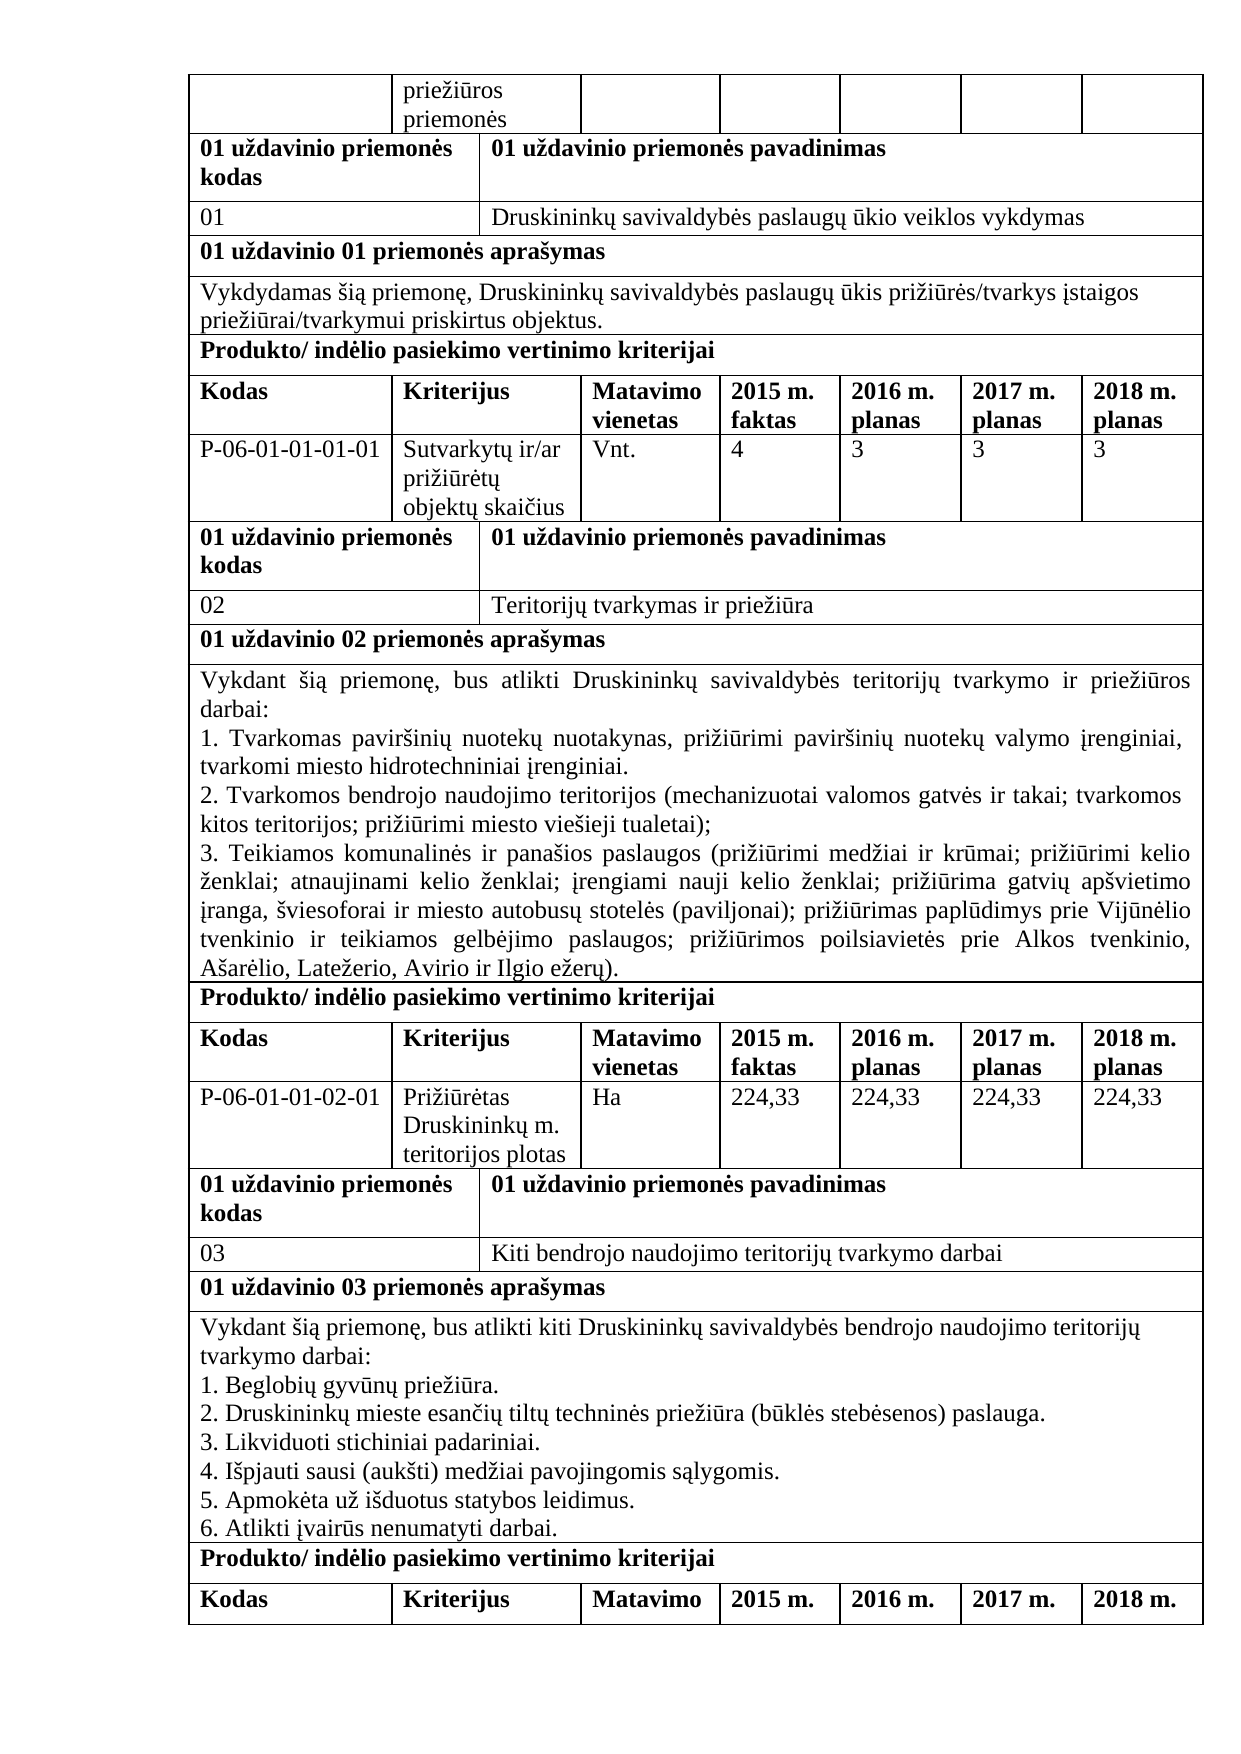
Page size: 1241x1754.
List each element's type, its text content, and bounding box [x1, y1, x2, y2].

table_cell Kiti bendrojo naudojimo teritorijų tvarkymo darbai [480, 1238, 1202, 1271]
table_cell 03 [190, 1238, 479, 1271]
table_cell 2016 m. planas [841, 1023, 960, 1081]
table_cell 01 uždavinio priemonės kodas [190, 1169, 479, 1237]
table_cell 2015 m. [721, 1584, 839, 1623]
table_cell 01 uždavinio 03 priemonės aprašymas [190, 1272, 1202, 1311]
table_cell 01 uždavinio priemonės pavadinimas [480, 522, 1202, 589]
table_cell 224,33 [962, 1082, 1081, 1168]
table_cell 4 [721, 435, 839, 521]
table_cell [1083, 75, 1202, 132]
table_cell 2017 m. planas [962, 1023, 1081, 1081]
table_cell Produkto/ indėlio pasiekimo vertinimo kriterijai [190, 335, 1202, 375]
table_cell 2016 m. planas [841, 376, 960, 433]
table_cell 02 [190, 591, 479, 623]
table_cell 224,33 [841, 1082, 960, 1168]
table_cell Matavimo vienetas [582, 1023, 719, 1081]
table_cell [582, 75, 719, 132]
table_cell 3 [841, 435, 960, 521]
table_cell 01 uždavinio priemonės kodas [190, 134, 479, 201]
table_cell Teritorijų tvarkymas ir priežiūra [480, 591, 1202, 623]
table_cell Kodas [190, 1584, 391, 1623]
table_cell P-06-01-01-01-01 [190, 435, 391, 521]
table_cell [721, 75, 839, 132]
table_cell 01 uždavinio priemonės kodas [190, 522, 479, 589]
table_cell priežiūros priemonės [393, 75, 580, 132]
table_cell Vykdydamas šią priemonę, Druskininkų savivaldybės paslaugų ūkis prižiūrės/tvarkys įstaigos priežiūrai/tvarkymui priskirtus objektus. [190, 277, 1202, 334]
table_cell 224,33 [721, 1082, 839, 1168]
table_cell 2018 m. planas [1083, 1023, 1202, 1081]
table_cell Vnt. [582, 435, 719, 521]
table_cell Vykdant šią priemonę, bus atlikti kiti Druskininkų savivaldybės bendrojo naudojimo teritorijų tvarkymo darbai: 1. Beglobių gyvūnų priežiūra. 2. Druskininkų mieste esančių tiltų techninės priežiūra (būklės stebėsenos) paslauga. 3. Likviduoti stichiniai padariniai. 4. Išpjauti sausi (aukšti) medžiai pavojingomis sąlygomis. 5. Apmokėta už išduotus statybos leidimus. 6. Atlikti įvairūs nenumatyti darbai. [190, 1312, 1202, 1542]
table_cell 01 uždavinio 02 priemonės aprašymas [190, 625, 1202, 664]
table_cell Matavimo vienetas [582, 376, 719, 433]
table_cell Kriterijus [393, 1584, 580, 1623]
table_cell Produkto/ indėlio pasiekimo vertinimo kriterijai [190, 983, 1202, 1022]
table_cell Produkto/ indėlio pasiekimo vertinimo kriterijai [190, 1543, 1202, 1583]
table_cell Prižiūrėtas Druskininkų m. teritorijos plotas [393, 1082, 580, 1168]
table_cell Druskininkų savivaldybės paslaugų ūkio veiklos vykdymas [480, 202, 1202, 235]
table_cell 2018 m. [1083, 1584, 1202, 1623]
table_cell Kriterijus [393, 376, 580, 433]
table_cell 01 uždavinio 01 priemonės aprašymas [190, 236, 1202, 276]
table_cell 2015 m. faktas [721, 1023, 839, 1081]
table_cell 2017 m. planas [962, 376, 1081, 433]
table_cell [962, 75, 1081, 132]
table_cell Vykdant šią priemonę, bus atlikti Druskininkų savivaldybės teritorijų tvarkymo ir priežiūros darbai: 1. Tvarkomas paviršinių nuotekų nuotakynas, prižiūrimi paviršinių nuotekų valymo įrenginiai, tvarkomi miesto hidrotechniniai įrenginiai. 2. Tvarkomos bendrojo naudojimo teritorijos (mechanizuotai valomos gatvės ir takai; tvarkomos kitos teritorijos; prižiūrimi miesto viešieji tualetai); 3. Teikiamos komunalinės ir panašios paslaugos (prižiūrimi medžiai ir krūmai; prižiūrimi kelio ženklai; atnaujinami kelio ženklai; įrengiami nauji kelio ženklai; prižiūrima gatvių apšvietimo įranga, šviesoforai ir miesto autobusų stotelės (paviljonai); prižiūrimas paplūdimys prie Vijūnėlio tvenkinio ir teikiamos gelbėjimo paslaugos; prižiūrimos poilsiavietės prie Alkos tvenkinio, Ašarėlio, Latežerio, Avirio ir Ilgio ežerų). [190, 665, 1202, 981]
table_cell Kodas [190, 376, 391, 433]
table_cell 224,33 [1083, 1082, 1202, 1168]
table_cell [190, 75, 391, 132]
table_cell Ha [582, 1082, 719, 1168]
table_cell 2016 m. [841, 1584, 960, 1623]
table_cell Sutvarkytų ir/ar prižiūrėtų objektų skaičius [393, 435, 580, 521]
table_cell 01 uždavinio priemonės pavadinimas [480, 1169, 1202, 1237]
table_cell 01 uždavinio priemonės pavadinimas [480, 134, 1202, 201]
table_cell 2017 m. [962, 1584, 1081, 1623]
table_cell Kriterijus [393, 1023, 580, 1081]
table_cell 3 [1083, 435, 1202, 521]
table_cell P-06-01-01-02-01 [190, 1082, 391, 1168]
table_cell Kodas [190, 1023, 391, 1081]
table_cell 2018 m. planas [1083, 376, 1202, 433]
table_cell 01 [190, 202, 479, 235]
table_cell 3 [962, 435, 1081, 521]
table_cell [841, 75, 960, 132]
table_cell 2015 m. faktas [721, 376, 839, 433]
table_cell Matavimo [582, 1584, 719, 1623]
